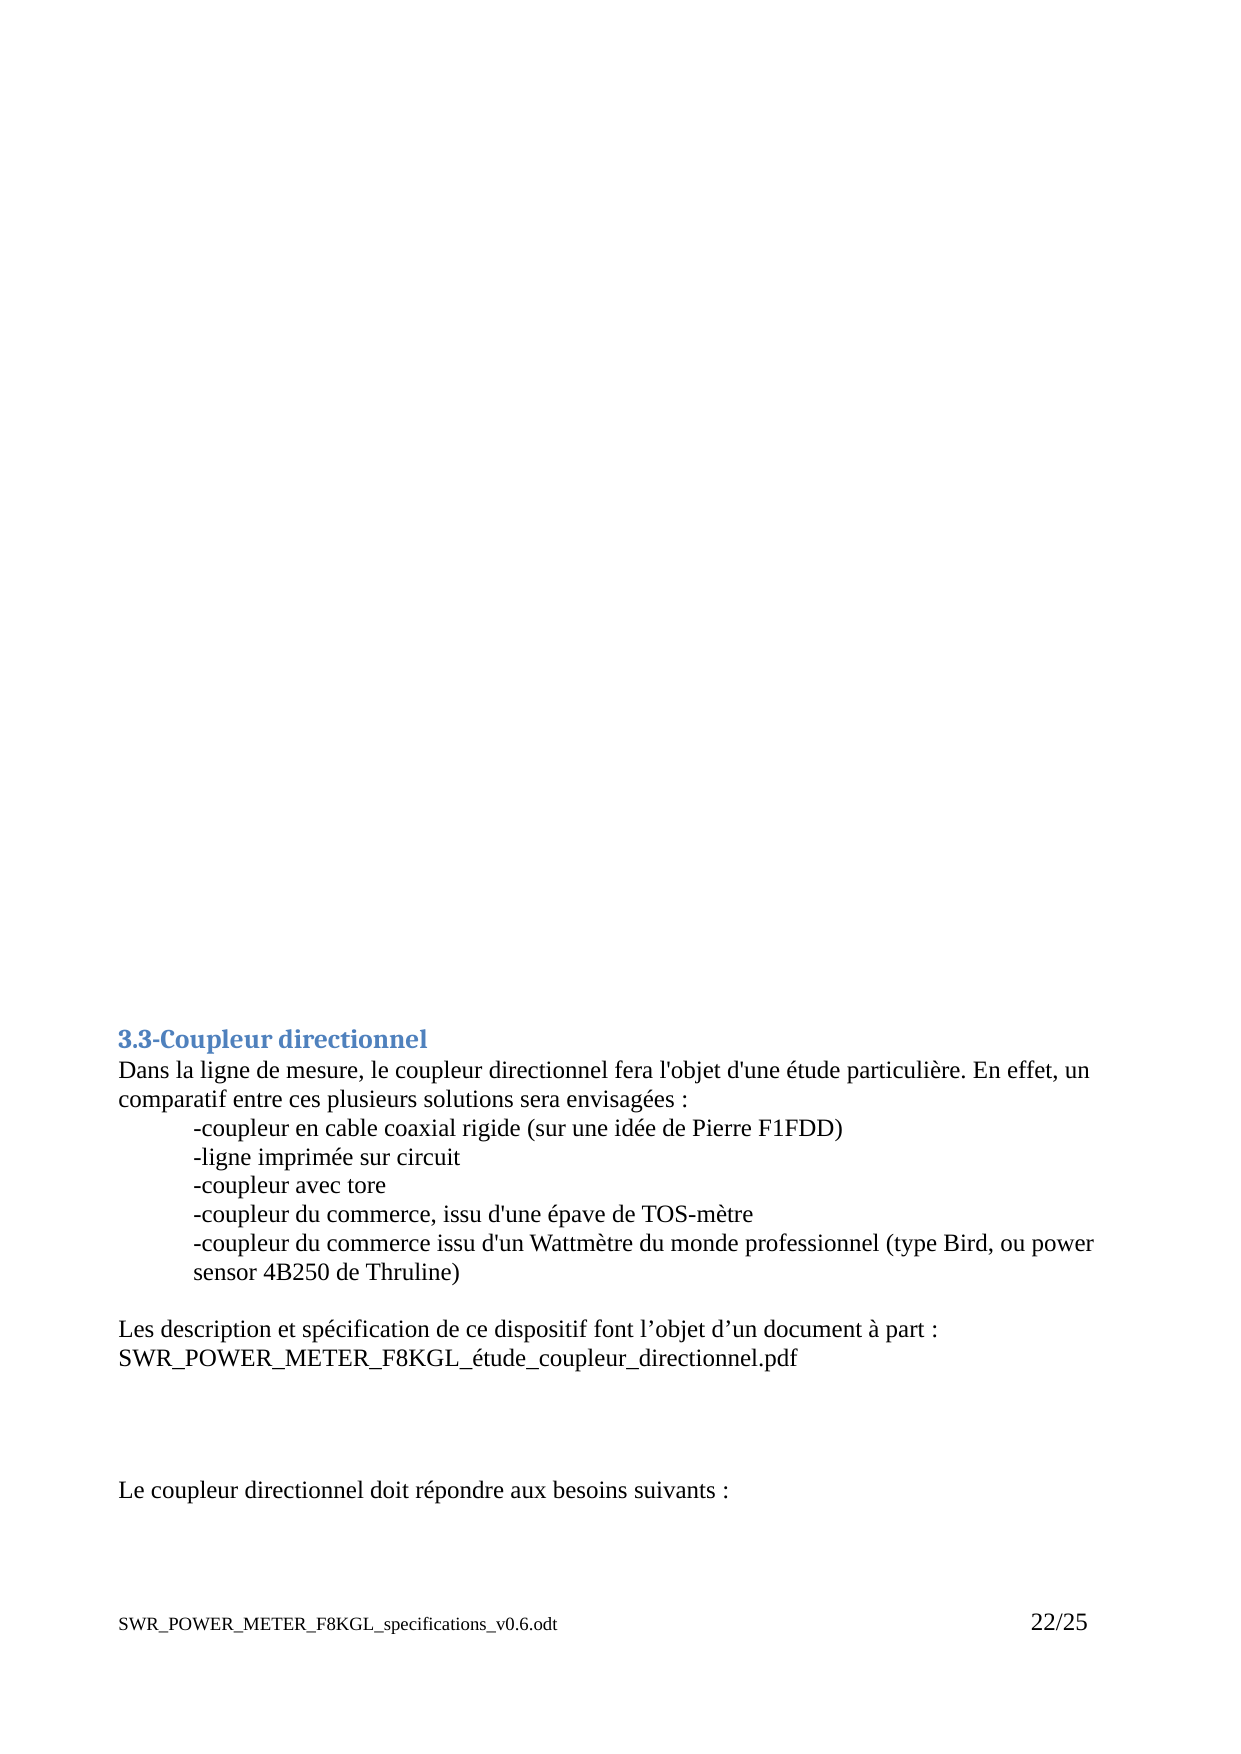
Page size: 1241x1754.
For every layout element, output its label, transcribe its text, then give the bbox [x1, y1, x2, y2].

text Les description et spécification de ce dispositif font l’objet d’un document à part : [118, 1314, 1122, 1343]
text Le coupleur directionnel doit répondre aux besoins suivants : [118, 1476, 1122, 1504]
text SWR_POWER_METER_F8KGL_étude_coupleur_directionnel.pdf [118, 1343, 1122, 1372]
text -coupleur du commerce issu d'un Wattmètre du monde professionnel (type Bird, ou power sensor 4B250 de Thruline) [118, 1228, 1122, 1285]
text -coupleur avec tore [118, 1170, 1122, 1199]
text Dans la ligne de mesure, le coupleur directionnel fera l'objet d'une étude particulière. En effet, un comparatif entre ces plusieurs solutions sera envisagées : [118, 1055, 1122, 1113]
text -coupleur du commerce, issu d'une épave de TOS-mètre [118, 1199, 1122, 1228]
subtitle 3.3-Coupleur directionnel [118, 1024, 1122, 1055]
text -coupleur en cable coaxial rigide (sur une idée de Pierre F1FDD) [118, 1113, 1122, 1142]
text -ligne imprimée sur circuit [118, 1142, 1122, 1170]
